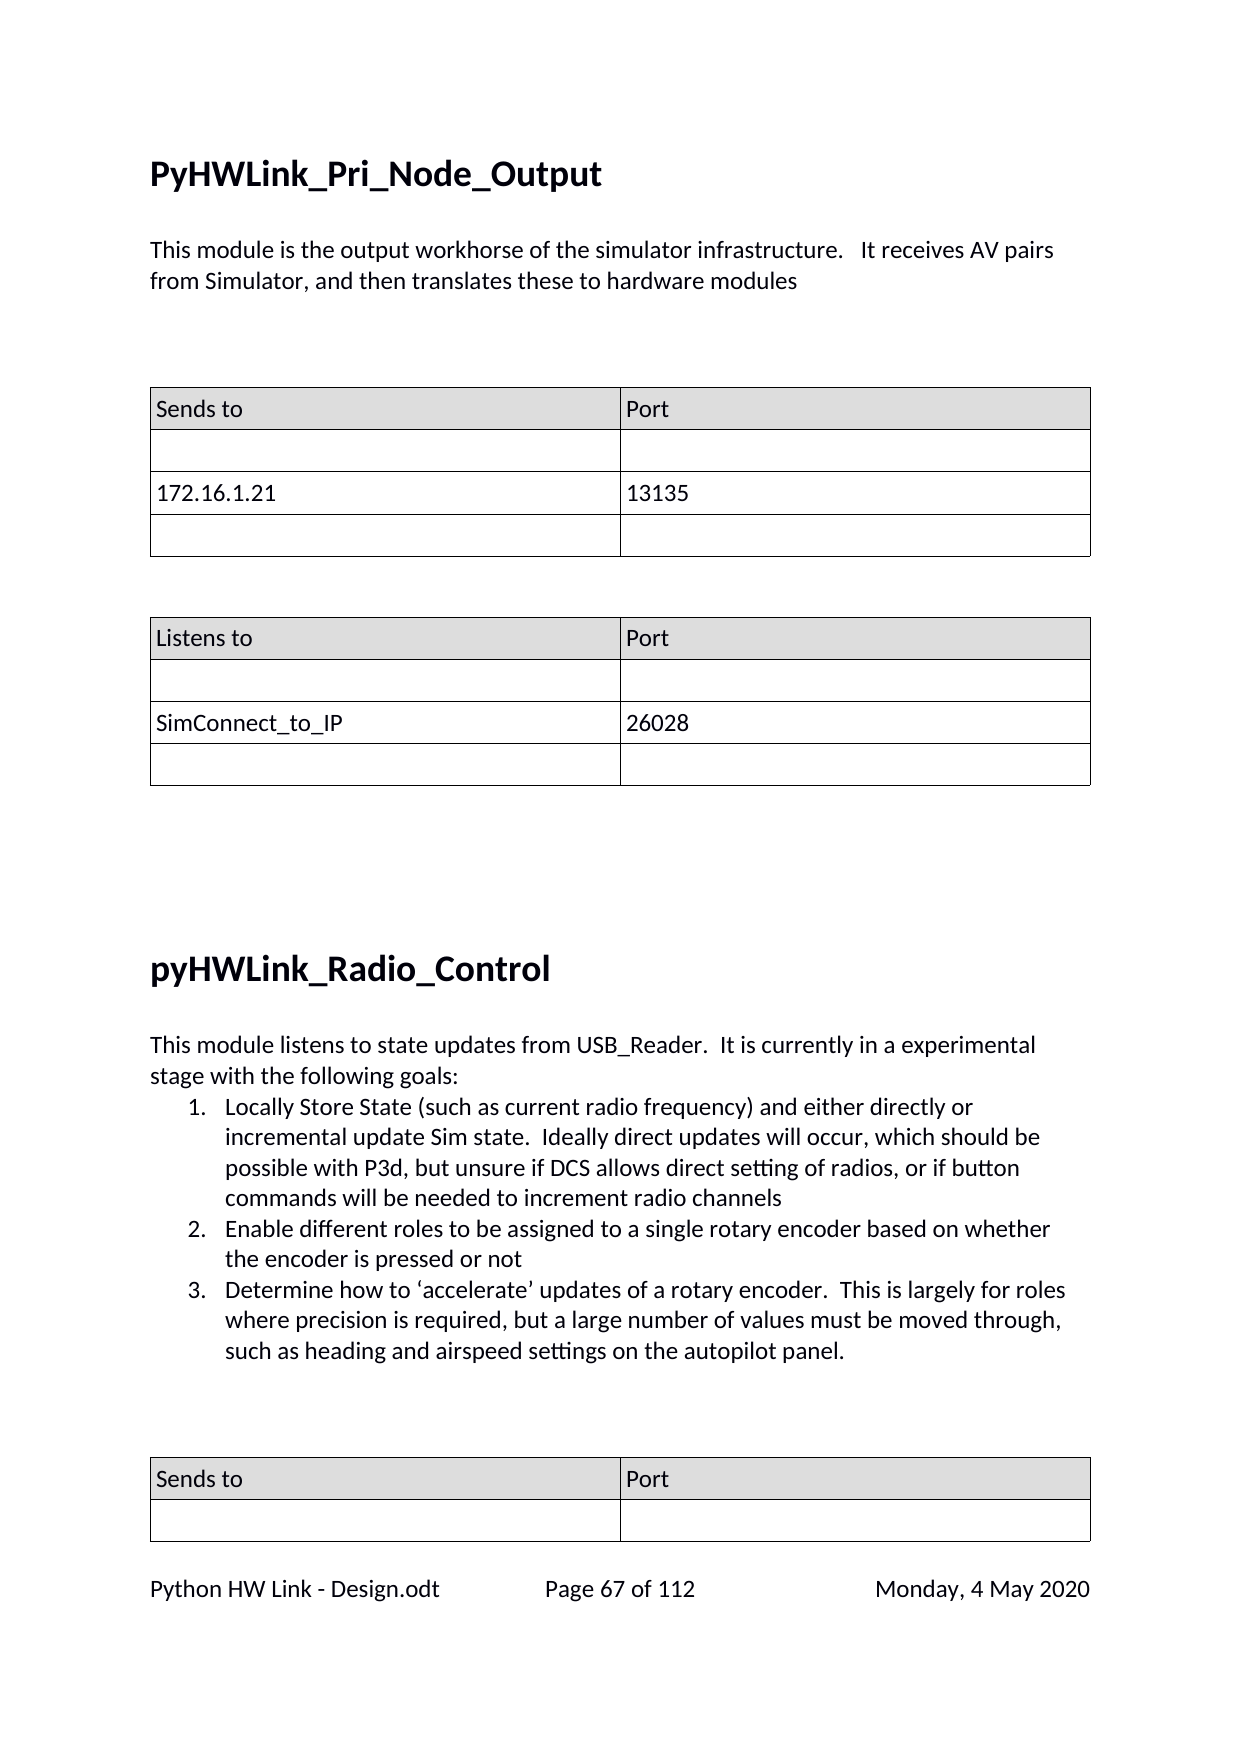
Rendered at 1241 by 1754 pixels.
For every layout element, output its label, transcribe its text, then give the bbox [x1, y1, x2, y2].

table_cell SimConnect_to_IP [151, 702, 620, 743]
text This module is the output workhorse of the simulator infrastructure. It receives AV pairs from Simulator, and then translates these to hardware modules [150, 235, 1090, 296]
table_cell 26028 [621, 702, 1090, 743]
list Locally Store State (such as current radio frequency) and either directly or incremental update Sim state. Ideally direct updates will occur, which should be possible with P3d, but unsure if DCS allows direct setting of radios, or if button commands will be needed to increment radio channels [187, 1091, 1090, 1213]
table_header Sends to [151, 1458, 620, 1499]
table_cell 13135 [621, 472, 1090, 513]
table_cell [151, 515, 620, 556]
text This module listens to state updates from USB_Reader. It is currently in a experimental stage with the following goals: [150, 1029, 1090, 1091]
table_cell [621, 1500, 1090, 1541]
list Enable different roles to be assigned to a single rotary encoder based on whether the encoder is pressed or not [187, 1213, 1090, 1274]
table_header Sends to [151, 388, 620, 429]
table_cell [151, 430, 620, 471]
table_header Port [621, 618, 1090, 659]
table_cell [621, 744, 1090, 785]
table_cell [151, 744, 620, 785]
table_cell [621, 515, 1090, 556]
subtitle PyHWLink_Pri_Node_Output [150, 150, 1090, 196]
table_header Listens to [151, 618, 620, 659]
table_header Port [621, 1458, 1090, 1499]
table_header Port [621, 388, 1090, 429]
table_cell 172.16.1.21 [151, 472, 620, 513]
table_cell [621, 660, 1090, 701]
subtitle pyHWLink_Radio_Control [150, 945, 1090, 991]
table_cell [151, 1500, 620, 1541]
list Determine how to ‘accelerate’ updates of a rotary encoder. This is largely for roles where precision is required, but a large number of values must be moved through, such as heading and airspeed settings on the autopilot panel. [187, 1274, 1090, 1365]
table_cell [151, 660, 620, 701]
table_cell [621, 430, 1090, 471]
